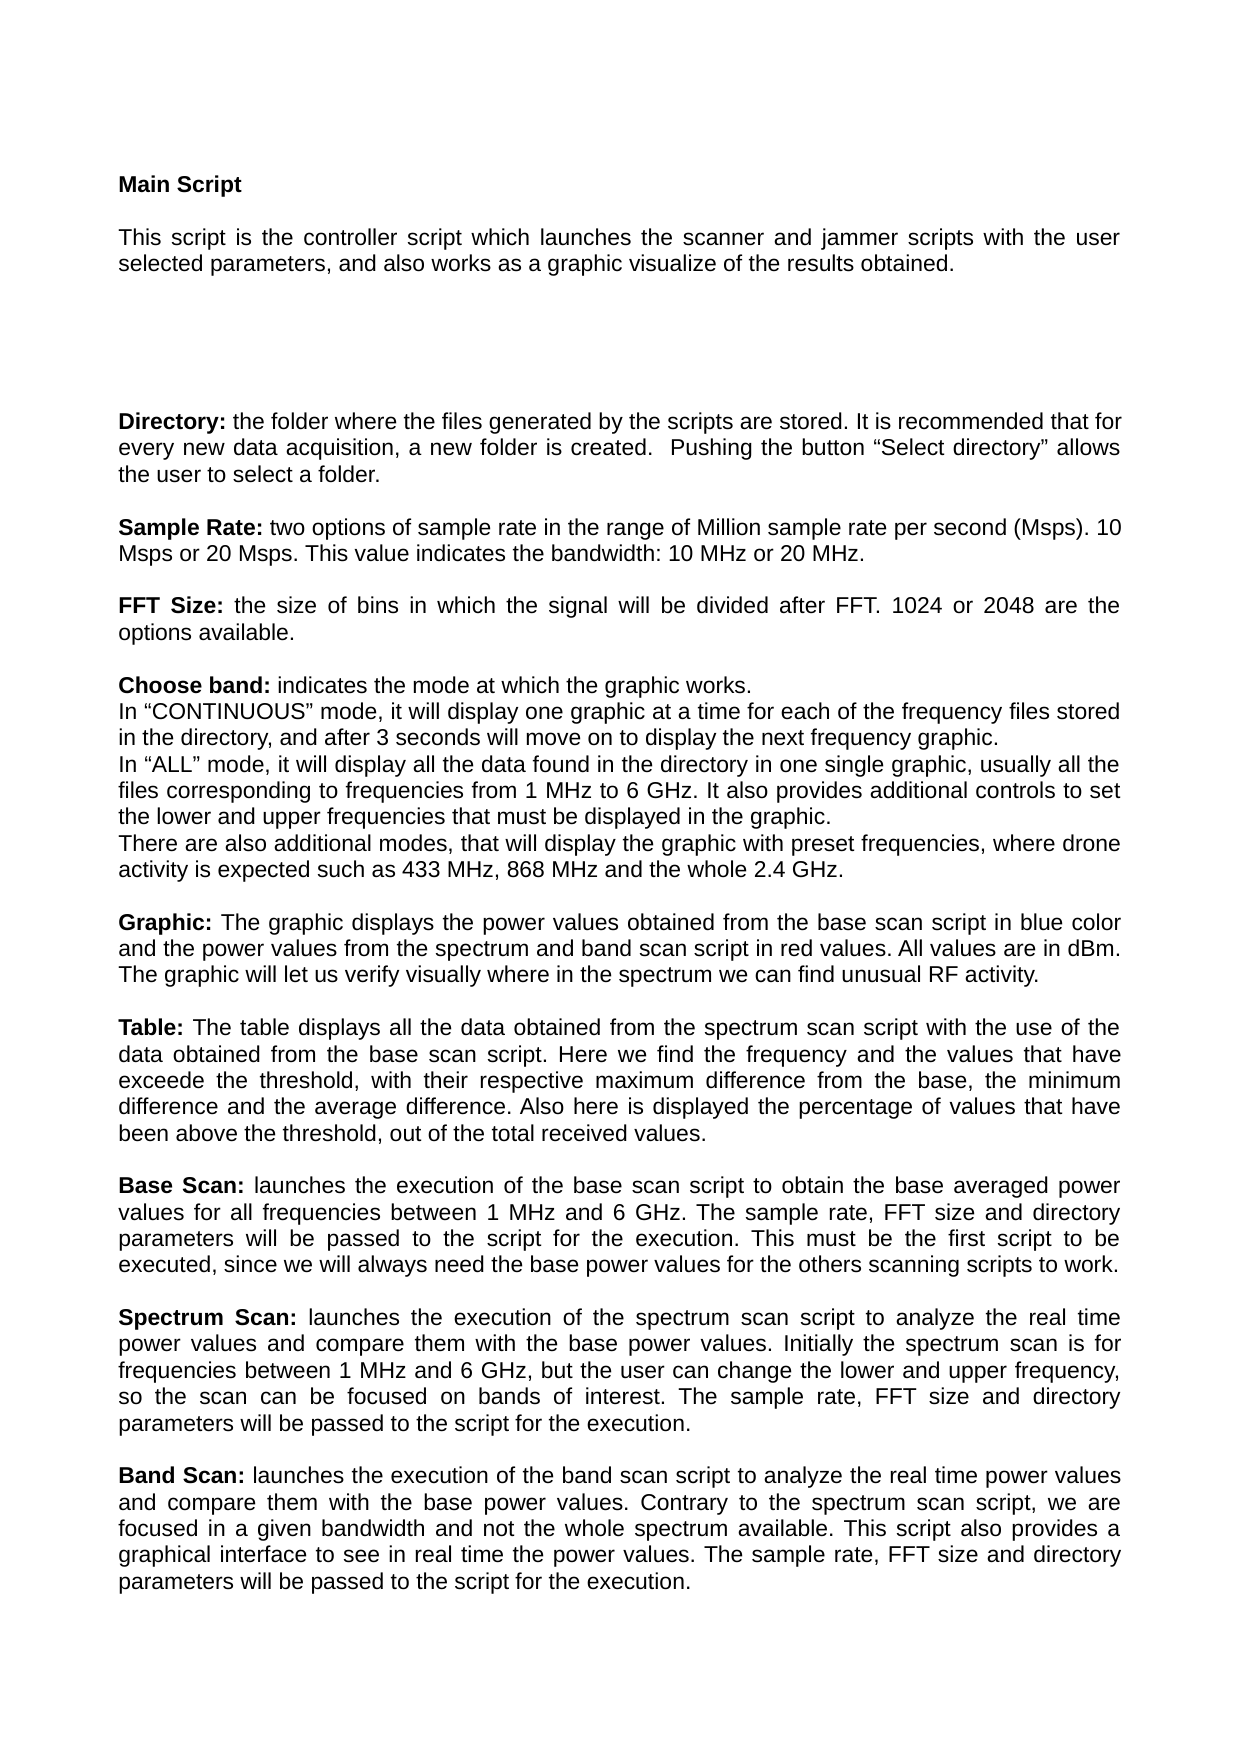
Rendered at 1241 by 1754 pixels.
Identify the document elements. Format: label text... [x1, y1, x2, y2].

text Spectrum Scan: launches the execution of the spectrum scan script to analyze the real time power values and compare them with the base power values. Initially the spectrum scan is for frequencies between 1 MHz and 6 GHz, but the user can change the lower and upper frequency, so the scan can be focused on bands of interest. The sample rate, FFT size and directory parameters will be passed to the script for the execution. [118, 1304, 1122, 1436]
text In “ALL” mode, it will display all the data found in the directory in one single graphic, usually all the files corresponding to frequencies from 1 MHz to 6 GHz. It also provides additional controls to set the lower and upper frequencies that must be displayed in the graphic. [118, 751, 1122, 830]
text There are also additional modes, that will display the graphic with preset frequencies, where drone activity is expected such as 433 MHz, 868 MHz and the whole 2.4 GHz. [118, 830, 1122, 882]
text In “CONTINUOUS” mode, it will display one graphic at a time for each of the frequency files stored in the directory, and after 3 seconds will move on to display the next frequency graphic. [118, 698, 1122, 751]
text Base Scan: launches the execution of the base scan script to obtain the base averaged power values for all frequencies between 1 MHz and 6 GHz. The sample rate, FFT size and directory parameters will be passed to the script for the execution. This must be the first script to be executed, since we will always need the base power values for the others scanning scripts to work. [118, 1172, 1122, 1278]
text Main Script [118, 171, 1122, 197]
text This script is the controller script which launches the scanner and jammer scripts with the user selected parameters, and also works as a graphic visualize of the results obtained. [118, 223, 1122, 276]
text Table: The table displays all the data obtained from the spectrum scan script with the use of the data obtained from the base scan script. Here we find the frequency and the values that have exceede the threshold, with their respective maximum difference from the base, the minimum difference and the average difference. Also here is displayed the percentage of values that have been above the threshold, out of the total received values. [118, 1014, 1122, 1146]
text Graphic: The graphic displays the power values obtained from the base scan script in blue color and the power values from the spectrum and band scan script in red values. All values are in dBm. The graphic will let us verify visually where in the spectrum we can find unusual RF activity. [118, 909, 1122, 988]
text FFT Size: the size of bins in which the signal will be divided after FFT. 1024 or 2048 are the options available. [118, 592, 1122, 645]
text Directory: the folder where the files generated by the scripts are stored. It is recommended that for every new data acquisition, a new folder is created. Pushing the button “Select directory” allows the user to select a folder. [118, 408, 1122, 487]
text Choose band: indicates the mode at which the graphic works. [118, 672, 1122, 698]
text Band Scan: launches the execution of the band scan script to analyze the real time power values and compare them with the base power values. Contrary to the spectrum scan script, we are focused in a given bandwidth and not the whole spectrum available. This script also provides a graphical interface to see in real time the power values. The sample rate, FFT size and directory parameters will be passed to the script for the execution. [118, 1462, 1122, 1594]
text Sample Rate: two options of sample rate in the range of Million sample rate per second (Msps). 10 Msps or 20 Msps. This value indicates the bandwidth: 10 MHz or 20 MHz. [118, 513, 1122, 566]
